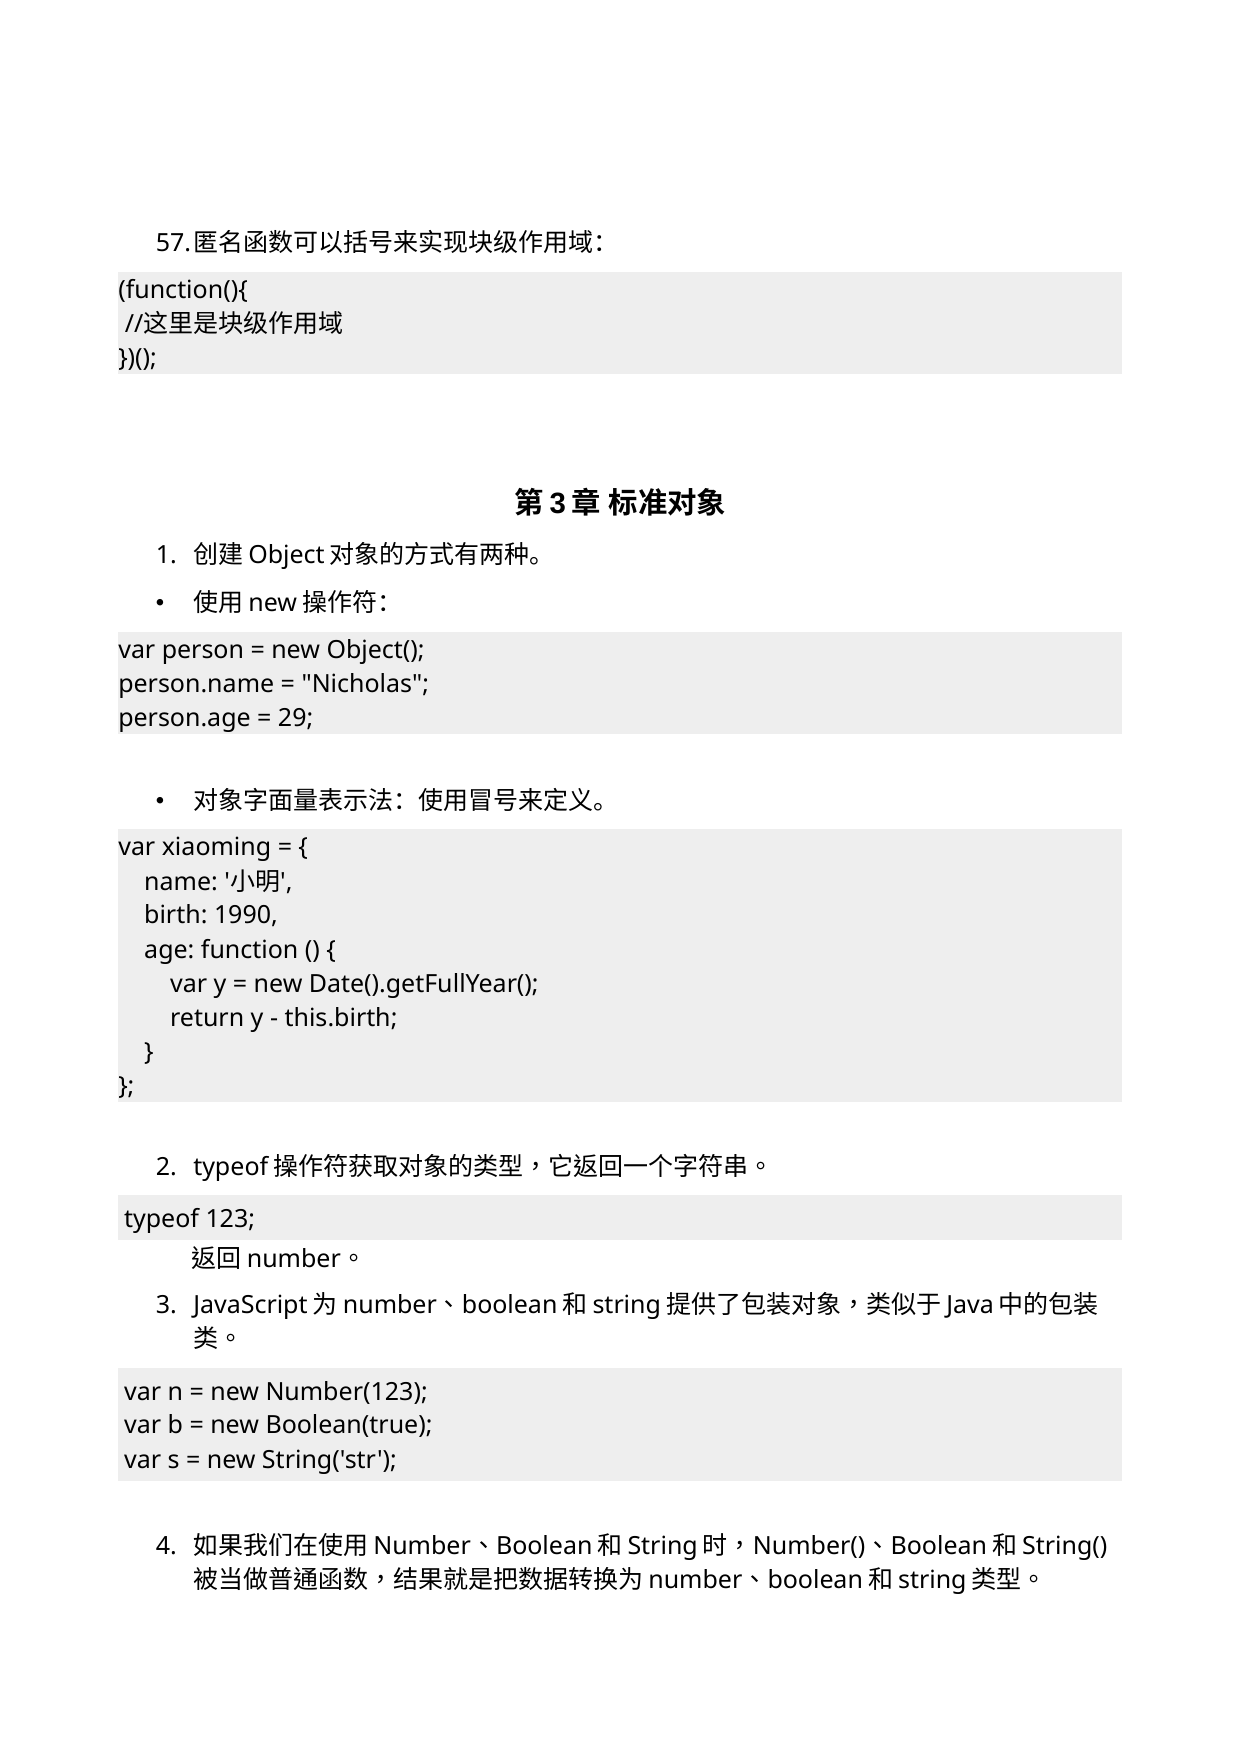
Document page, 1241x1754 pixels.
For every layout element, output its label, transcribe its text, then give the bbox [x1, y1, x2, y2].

list 对象字面量表示法：使用冒号来定义。 [156, 780, 1122, 817]
list 创建Object对象的方式有两种。 [156, 534, 1122, 570]
table_header (function(){ //这里是块级作用域 })(); [118, 272, 1122, 374]
table_header var person = new Object(); person.name = "Nicholas"; person.age = 29; [118, 632, 1122, 734]
subtitle 第3章 标准对象 [118, 482, 1122, 522]
text 返回number。 [118, 1240, 1122, 1274]
table_header var n = new Number(123); var b = new Boolean(true); var s = new String('str'); [118, 1368, 1122, 1481]
table_header typeof 123; [118, 1195, 1122, 1240]
list typeof操作符获取对象的类型，它返回一个字符串。 [156, 1148, 1122, 1182]
list 使用new操作符： [156, 583, 1122, 619]
table_header var xiaoming = { name: '小明', birth: 1990, age: function () { var y = new Date().getFullYear(); return y - this.birth; } }; [118, 829, 1122, 1102]
list 如果我们在使用Number、Boolean和String时，Number()、Boolean和String()被当做普通函数，结果就是把数据转换为number、boolean和string类型。 [156, 1528, 1122, 1596]
list 匿名函数可以括号来实现块级作用域： [156, 223, 1122, 259]
list JavaScript为number、boolean和string提供了包装对象，类似于Java中的包装类。 [156, 1287, 1122, 1355]
